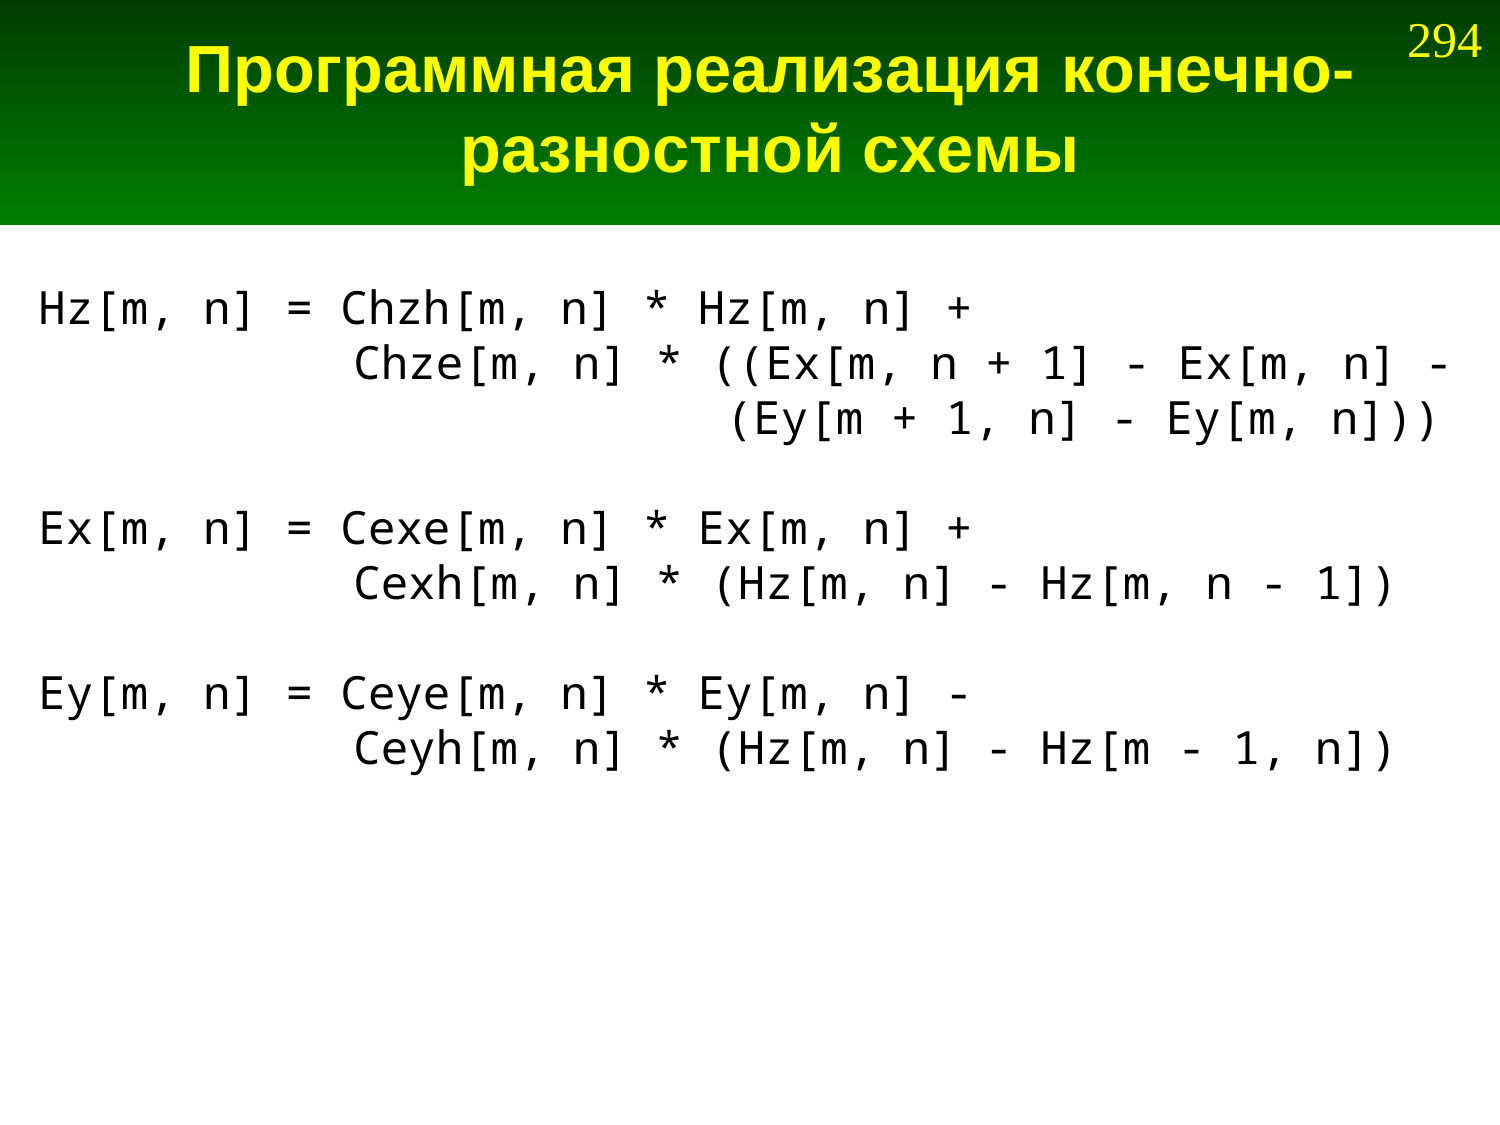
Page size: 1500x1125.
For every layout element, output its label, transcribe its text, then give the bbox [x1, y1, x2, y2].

title Программная реализация конечно-разностной схемы [100, 7, 1441, 204]
text_box Hz[m, n] = Chzh[m, n] * Hz[m, n] + Chze[m, n] * ((Ex[m, n + 1] - Ex[m, n] - (Ey[m + 1, n] - Ey[m, n])) Ex[m, n] = Cexe[m, n] * Ex[m, n] + Cexh[m, n] * (Hz[m, n] - Hz[m, n - 1]) Ey[m, n] = Ceye[m, n] * Ey[m, n] - Ceyh[m, n] * (Hz[m, n] - Hz[m - 1, n]) [23, 271, 1472, 827]
